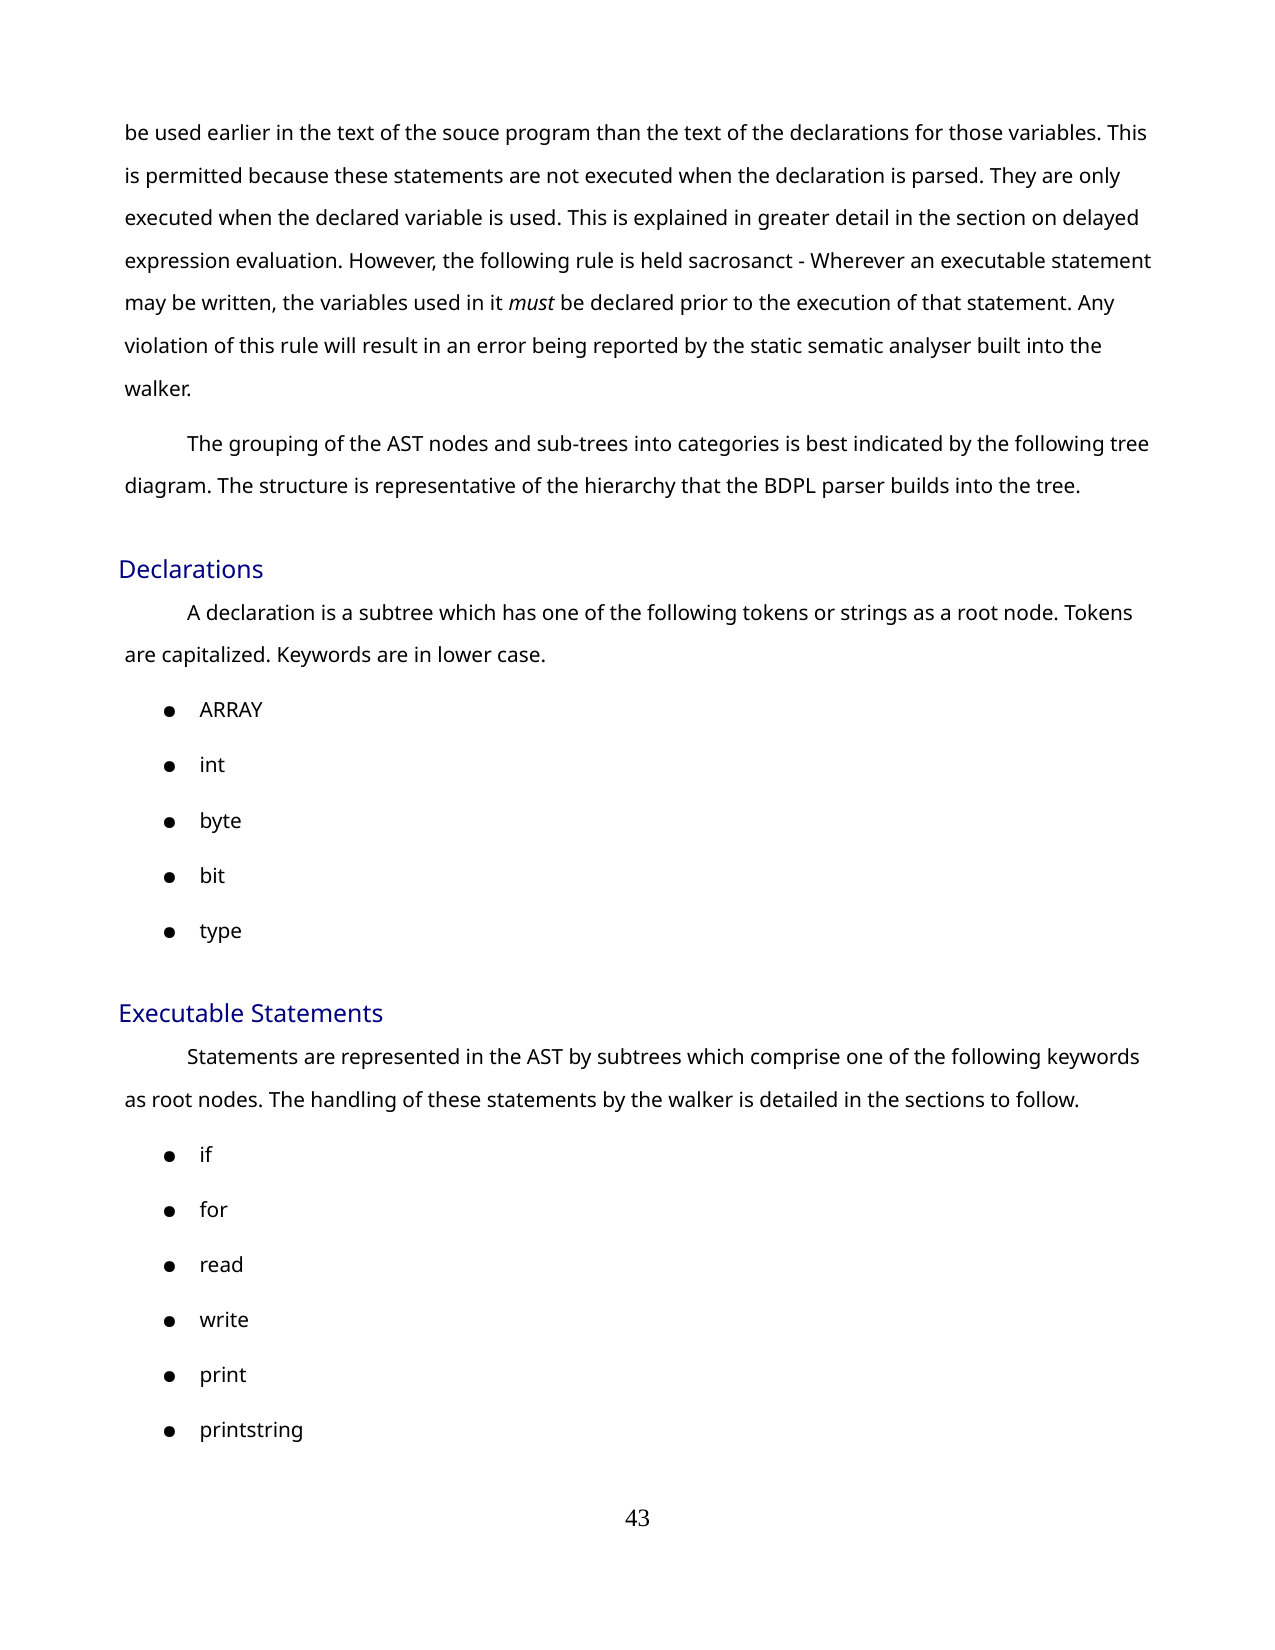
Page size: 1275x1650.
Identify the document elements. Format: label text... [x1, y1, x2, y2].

subtitle Executable Statements [118, 996, 1157, 1030]
list read [162, 1250, 1157, 1279]
list byte [162, 806, 1157, 834]
text The grouping of the AST nodes and sub-trees into categories is best indicated by the following tree diagram. The structure is representative of the hierarchy that the BDPL parser builds into the tree. [124, 429, 1157, 500]
text be used earlier in the text of the souce program than the text of the declarations for those variables. This is permitted because these statements are not executed when the declaration is parsed. They are only executed when the declared variable is used. This is explained in greater detail in the section on delayed expression evaluation. However, the following rule is held sacrosanct - Wherever an executable statement may be written, the variables used in it must be declared prior to the execution of that statement. Any violation of this rule will result in an error being reported by the static sematic analyser built into the walker. [124, 118, 1157, 402]
list type [162, 916, 1157, 944]
text A declaration is a subtree which has one of the following tokens or strings as a root node. Tokens are capitalized. Keywords are in lower case. [124, 598, 1157, 669]
list for [162, 1195, 1157, 1223]
list int [162, 751, 1157, 779]
list write [162, 1305, 1157, 1334]
list bit [162, 861, 1157, 889]
list printstring [162, 1416, 1157, 1444]
list if [162, 1140, 1157, 1168]
text Statements are represented in the AST by subtrees which comprise one of the following keywords as root nodes. The handling of these statements by the walker is detailed in the sections to follow. [124, 1042, 1157, 1113]
list print [162, 1360, 1157, 1389]
list ARRAY [162, 696, 1157, 724]
subtitle Declarations [118, 552, 1157, 585]
